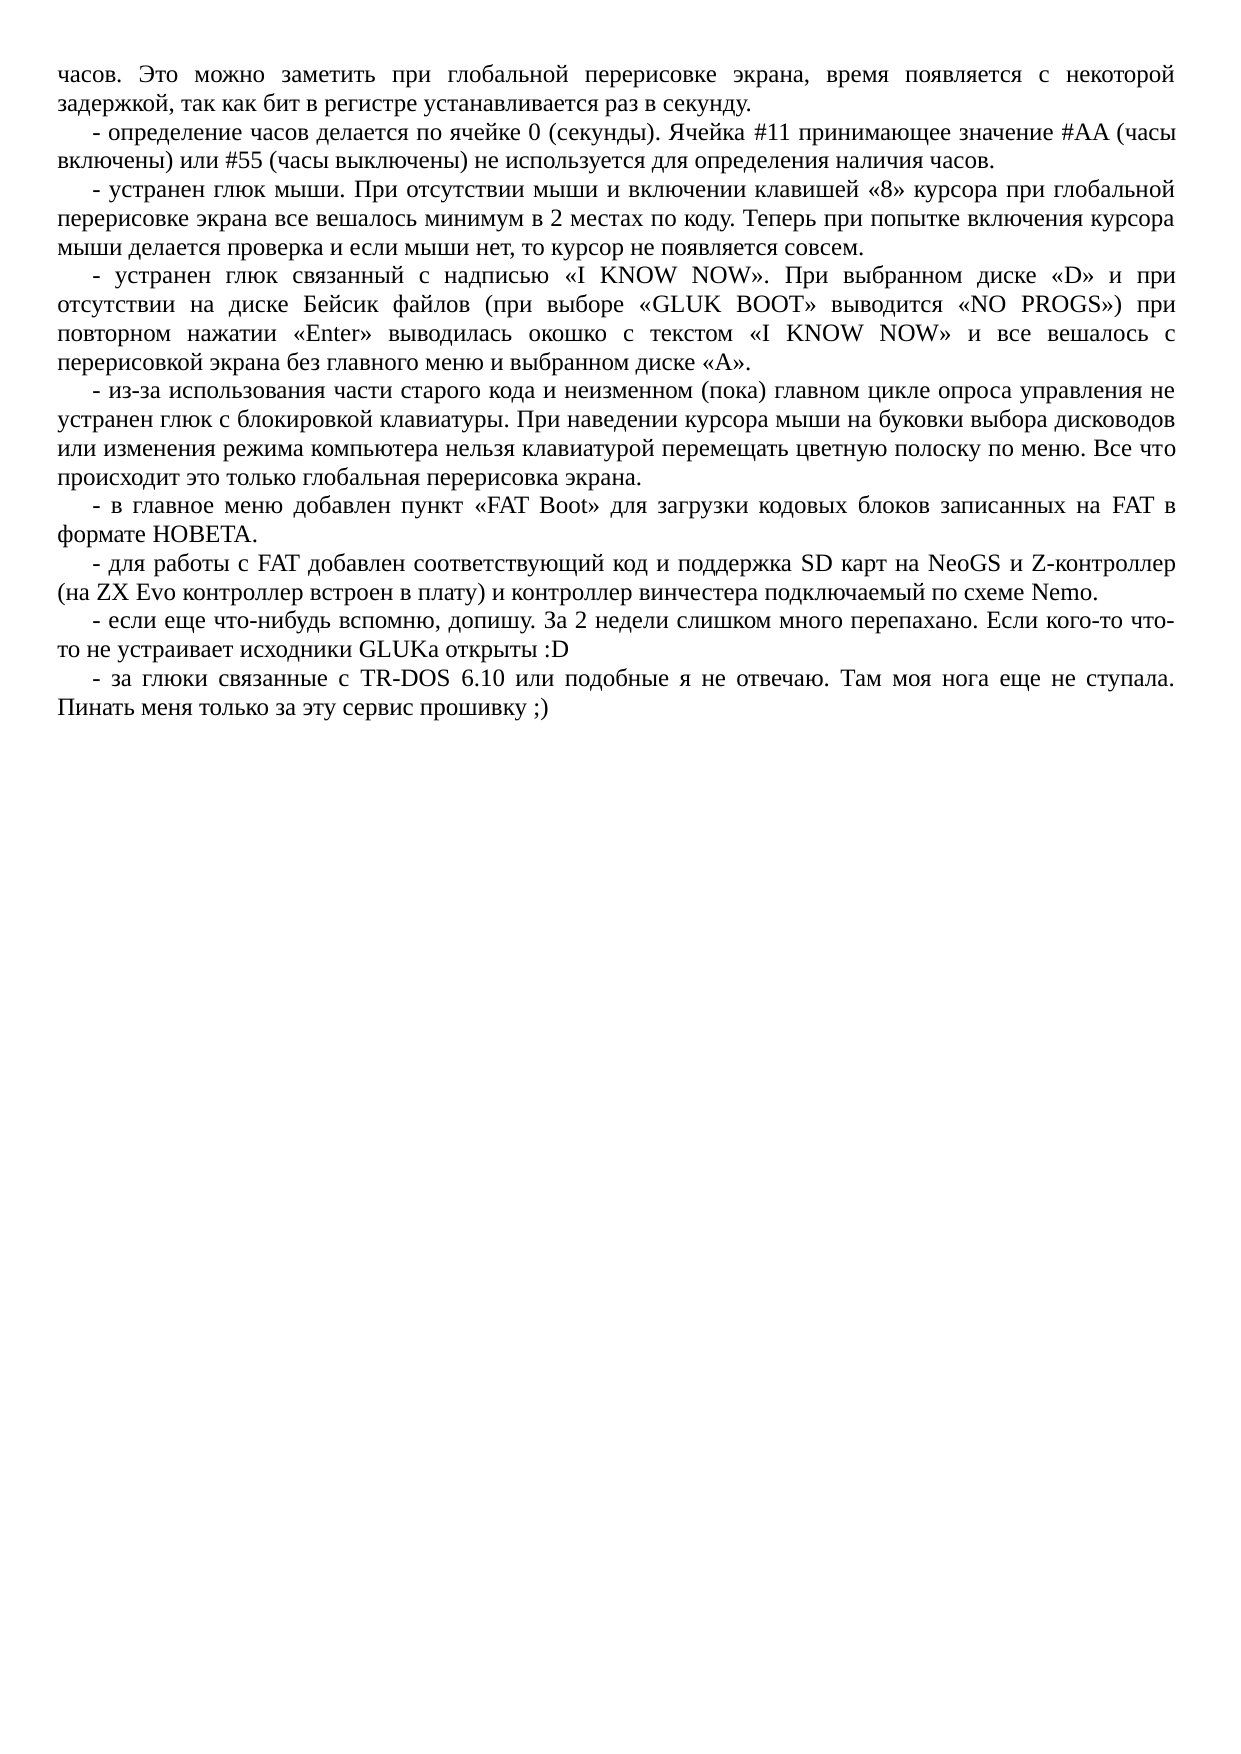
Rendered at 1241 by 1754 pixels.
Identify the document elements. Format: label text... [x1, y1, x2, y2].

text - устранен глюк мыши. При отсутствии мыши и включении клавишей «8» курсора при глобальной перерисовке экрана все вешалось минимум в 2 местах по коду. Теперь при попытке включения курсора мыши делается проверка и если мыши нет, то курсор не появляется совсем. [57, 174, 1176, 261]
text - из-за использования части старого кода и неизменном (пока) главном цикле опроса управления не устранен глюк с блокировкой клавиатуры. При наведении курсора мыши на буковки выбора дисководов или изменения режима компьютера нельзя клавиатурой перемещать цветную полоску по меню. Все что происходит это только глобальная перерисовка экрана. [57, 376, 1176, 491]
text - если еще что-нибудь вспомню, допишу. За 2 недели слишком много перепахано. Если кого-то что-то не устраивает исходники GLUKа открыты :D [57, 606, 1176, 663]
text - в главное меню добавлен пункт «FAT Boot» для загрузки кодовых блоков записанных на FAT в формате HOBETA. [57, 491, 1176, 548]
text - определение часов делается по ячейке 0 (секунды). Ячейка #11 принимающее значение #AA (часы включены) или #55 (часы выключены) не используется для определения наличия часов. [57, 117, 1176, 174]
text - устранен глюк связанный с надписью «I KNOW NOW». При выбранном диске «D» и при отсутствии на диске Бейсик файлов (при выборе «GLUK BOOT» выводится «NO PROGS») при повторном нажатии «Enter» выводилась окошко с текстом «I KNOW NOW» и все вешалось с перерисовкой экрана без главного меню и выбранном диске «A». [57, 261, 1176, 376]
text часов. Это можно заметить при глобальной перерисовке экрана, время появляется с некоторой задержкой, так как бит в регистре устанавливается раз в секунду. [57, 59, 1176, 117]
text - для работы с FAT добавлен соответствующий код и поддержка SD карт на NeoGS и Z-контроллер (на ZX Evo контроллер встроен в плату) и контроллер винчестера подключаемый по схеме Nemo. [57, 548, 1176, 606]
text - за глюки связанные с TR-DOS 6.10 или подобные я не отвечаю. Там моя нога еще не ступала. Пинать меня только за эту сервис прошивку ;) [57, 663, 1176, 721]
